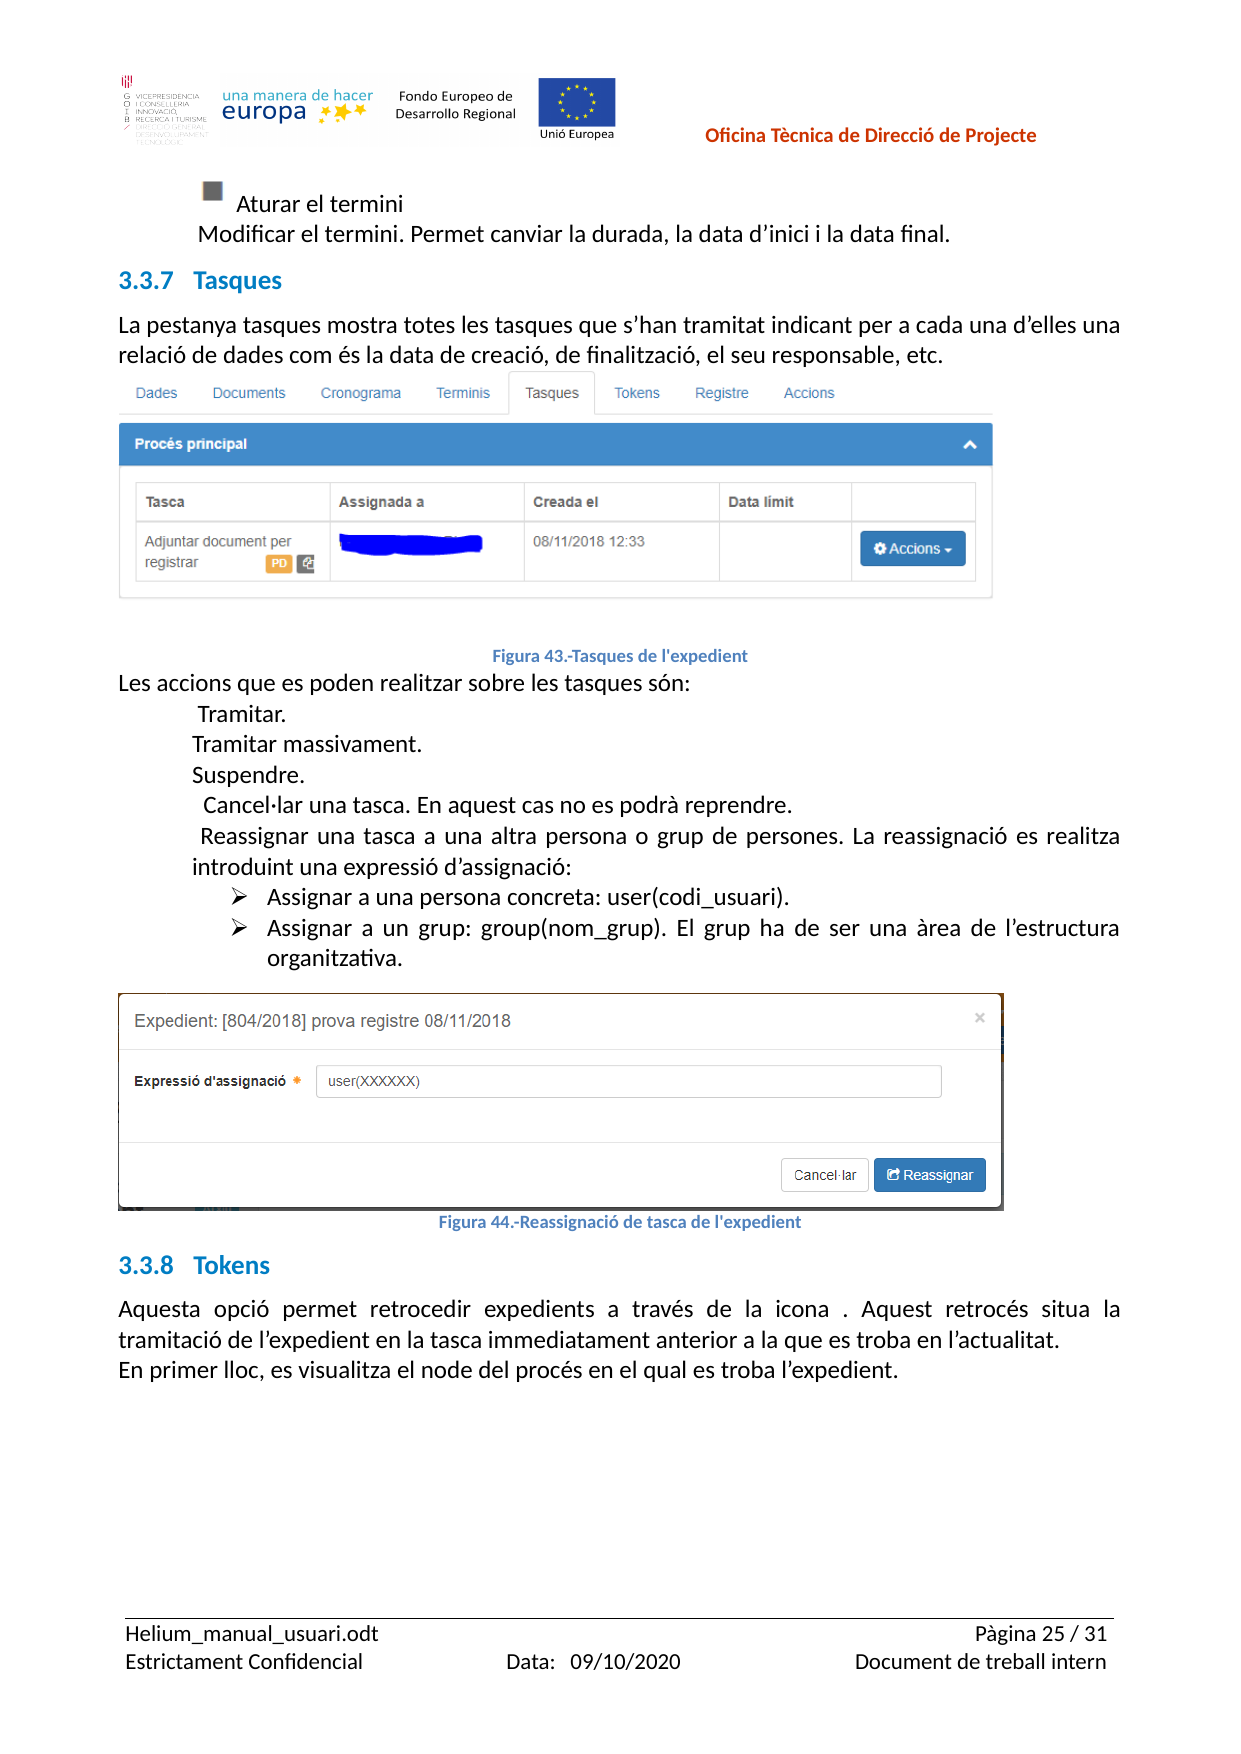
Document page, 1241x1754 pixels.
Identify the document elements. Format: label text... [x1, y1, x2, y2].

subtitle Tasques [118, 263, 1122, 296]
list Assignar a una persona concreta: user(codi_usuari). [229, 881, 1122, 912]
text Figura 44.-Reassignació de tasca de l'expedient [118, 1210, 1122, 1233]
picture [118, 73, 213, 147]
text Les accions que es poden realitzar sobre les tasques són: [118, 667, 1122, 698]
picture [118, 993, 1004, 1211]
text Modificar el termini. Permet canviar la durada, la data d’inici i la data final. [192, 218, 1122, 249]
text La pestanya tasques mostra totes les tasques que s’han tramitat indicant per a cada una d’elles una relació de dades com és la data de creació, de finalització, el seu responsable, etc. [118, 309, 1122, 370]
text Aquesta opció permet retrocedir expedients a través de la icona . Aquest retrocés situa la tramitació de l’expedient en la tasca immediatament anterior a la que es troba en l’actualitat. [118, 1293, 1122, 1354]
text Figura 43.-Tasques de l'expedient [118, 644, 1122, 667]
text Aturar el termini [118, 178, 1122, 218]
text Tramitar massivament. [118, 728, 1122, 759]
picture [197, 177, 231, 212]
text Suspendre. [118, 759, 1122, 789]
text Reassignar una tasca a una altra persona o grup de persones. La reassignació es realitza introduint una expressió d’assignació: [192, 820, 1122, 881]
text Tramitar. [118, 698, 1122, 728]
subtitle Tokens [118, 1248, 1122, 1281]
picture [219, 73, 621, 147]
picture [118, 370, 1004, 645]
text En primer lloc, es visualitza el node del procés en el qual es troba l’expedient. [118, 1354, 1122, 1385]
list Assignar a un grup: group(nom_grup). El grup ha de ser una àrea de l’estructura organitzativa. [229, 912, 1122, 973]
text Cancel·lar una tasca. En aquest cas no es podrà reprendre. [118, 789, 1122, 820]
